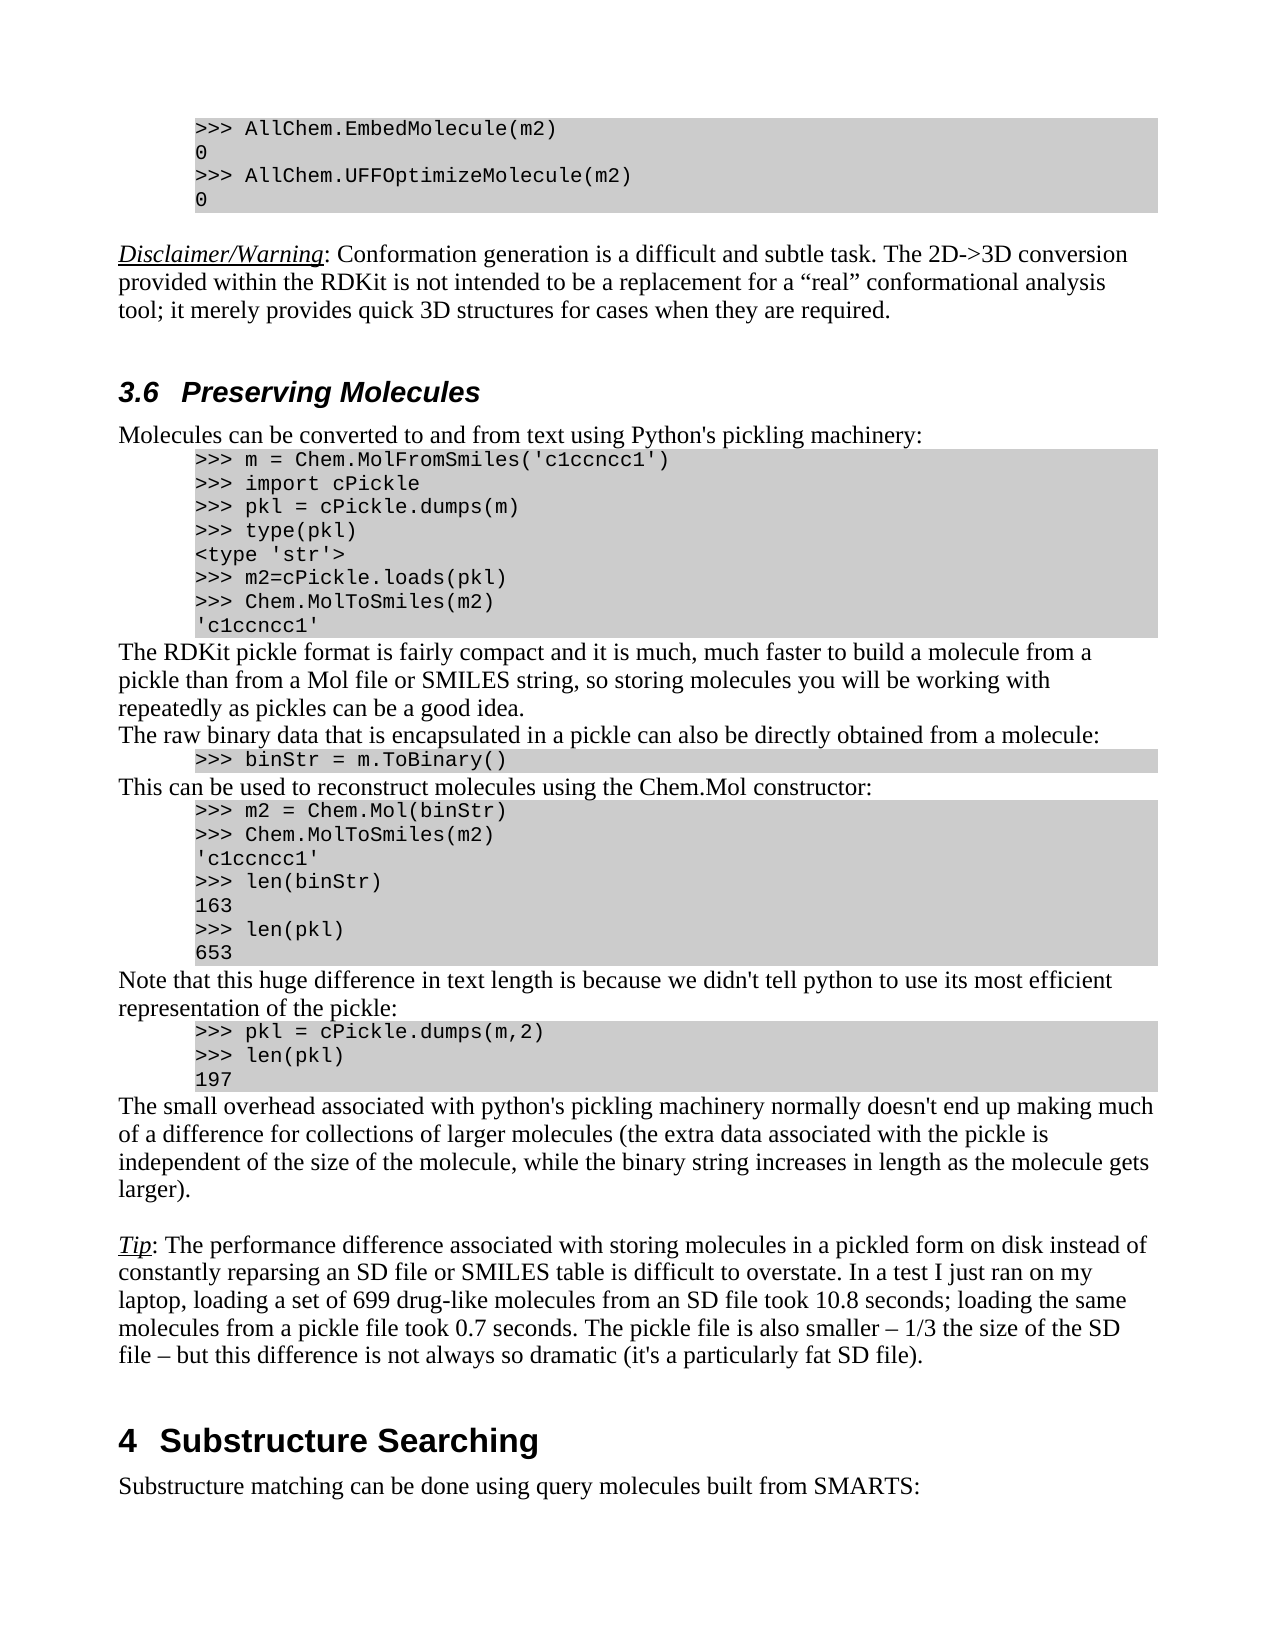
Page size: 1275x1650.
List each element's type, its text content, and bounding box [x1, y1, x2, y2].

text 197 [195, 1069, 1158, 1092]
text >>> len(pkl) [195, 1045, 1158, 1069]
text >>> AllChem.EmbedMolecule(m2) [195, 118, 1158, 142]
text >>> m2 = Chem.Mol(binStr) [195, 800, 1158, 824]
text Note that this huge difference in text length is because we didn't tell python to use its most efficient representation of the pickle: [118, 966, 1157, 1021]
text >>> import cPickle [195, 473, 1158, 496]
text Molecules can be converted to and from text using Python's pickling machinery: [118, 421, 1157, 449]
text >>> pkl = cPickle.dumps(m) [195, 496, 1158, 520]
text The RDKit pickle format is fairly compact and it is much, much faster to build a molecule from a pickle than from a Mol file or SMILES string, so storing molecules you will be working with repeatedly as pickles can be a good idea. [118, 638, 1157, 721]
text >>> Chem.MolToSmiles(m2) [195, 591, 1158, 614]
text >>> len(binStr) [195, 871, 1158, 895]
text >>> AllChem.UFFOptimizeMolecule(m2) [195, 165, 1158, 189]
text >>> pkl = cPickle.dumps(m,2) [195, 1021, 1158, 1045]
text >>> Chem.MolToSmiles(m2) [195, 824, 1158, 848]
text 0 [195, 142, 1158, 165]
subtitle Substructure Searching [118, 1422, 1157, 1459]
text 0 [195, 189, 1158, 213]
text 'c1ccncc1' [195, 848, 1158, 871]
text <type 'str'> [195, 544, 1158, 567]
text >>> m = Chem.MolFromSmiles('c1ccncc1') [195, 449, 1158, 473]
text Disclaimer/Warning: Conformation generation is a difficult and subtle task. The 2D->3D conversion provided within the RDKit is not intended to be a replacement for a “real” conformational analysis tool; it merely provides quick 3D structures for cases when they are required. [118, 240, 1157, 323]
text >>> binStr = m.ToBinary() [195, 749, 1158, 773]
text 163 [195, 895, 1158, 919]
text Substructure matching can be done using query molecules built from SMARTS: [118, 1472, 1157, 1500]
text This can be used to reconstruct molecules using the Chem.Mol constructor: [118, 773, 1157, 800]
text >>> len(pkl) [195, 919, 1158, 942]
text The raw binary data that is encapsulated in a pickle can also be directly obtained from a molecule: [118, 721, 1157, 749]
subtitle Preserving Molecules [118, 376, 1157, 409]
text >>> m2=cPickle.loads(pkl) [195, 567, 1158, 591]
text Tip: The performance difference associated with storing molecules in a pickled form on disk instead of constantly reparsing an SD file or SMILES table is difficult to overstate. In a test I just ran on my laptop, loading a set of 699 drug-like molecules from an SD file took 10.8 seconds; loading the same molecules from a pickle file took 0.7 seconds. The pickle file is also smaller – 1/3 the size of the SD file – but this difference is not always so dramatic (it's a particularly fat SD file). [118, 1231, 1157, 1369]
text >>> type(pkl) [195, 520, 1158, 544]
text 653 [195, 942, 1158, 966]
text 'c1ccncc1' [195, 614, 1158, 638]
text The small overhead associated with python's pickling machinery normally doesn't end up making much of a difference for collections of larger molecules (the extra data associated with the pickle is independent of the size of the molecule, while the binary string increases in length as the molecule gets larger). [118, 1092, 1157, 1203]
